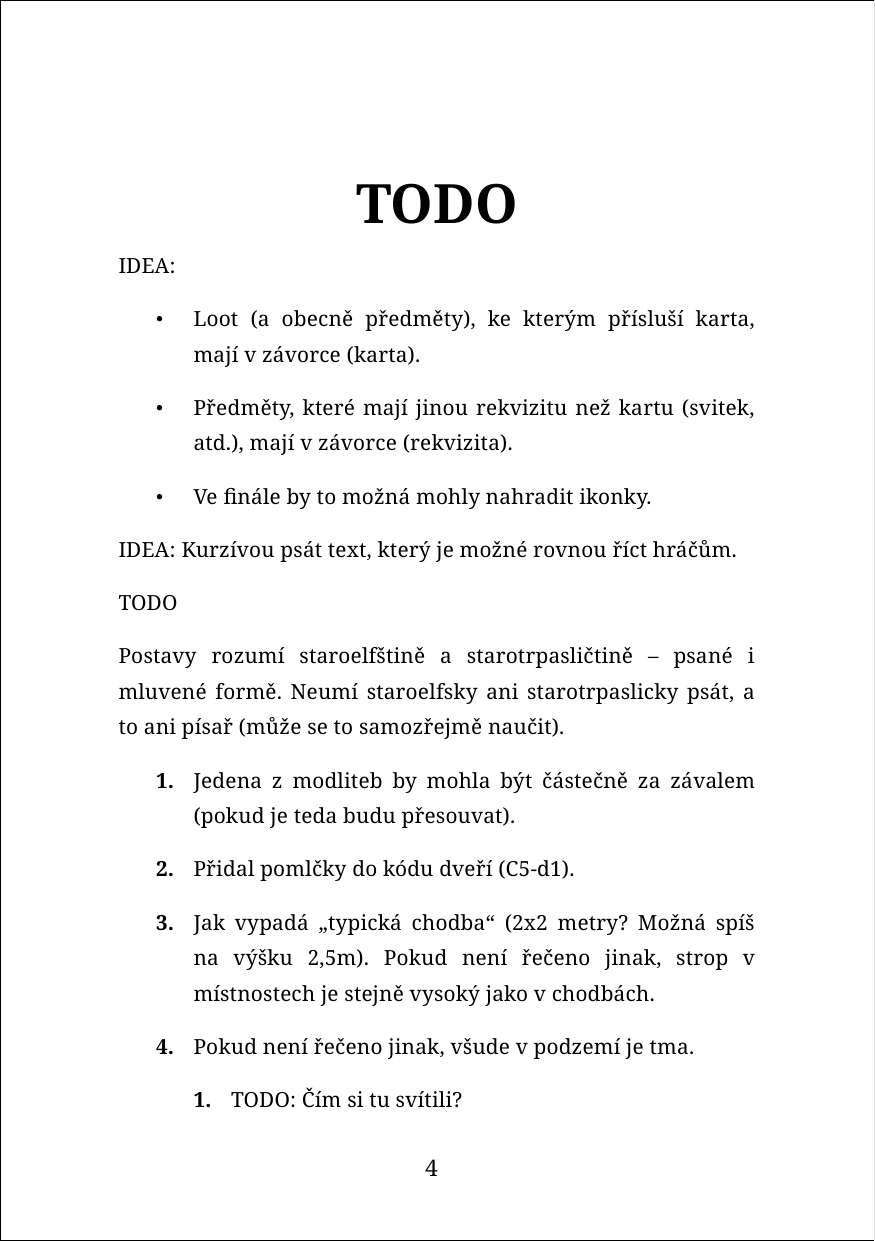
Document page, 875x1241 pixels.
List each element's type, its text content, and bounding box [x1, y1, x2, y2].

list Předměty, které mají jinou rekvizitu než kartu (svitek, atd.), mají v závorce (rekvizita). [156, 393, 756, 457]
list Přidal pomlčky do kódu dveří (C5-d1). [156, 854, 756, 883]
list Ve finále by to možná mohly nahradit ikonky. [156, 482, 756, 510]
text IDEA: [118, 251, 756, 279]
list TODO: Čím si tu svítili? [193, 1085, 756, 1114]
subtitle TODO [118, 166, 756, 239]
list Jedena z modliteb by mohla být částečně za závalem (pokud je teda budu přesouvat). [156, 766, 756, 830]
text IDEA: Kurzívou psát text, který je možné rovnou říct hráčům. [118, 535, 756, 563]
text TODO [118, 588, 756, 617]
text Postavy rozumí staroelfštině a starotrpasličtině – psané i mluvené formě. Neumí staroelfsky ani starotrpaslicky psát, a to ani písař (může se to samozřejmě naučit). [118, 641, 756, 741]
list Jak vypadá „typická chodba“ (2x2 metry? Možná spíš na výšku 2,5m). Pokud není řečeno jinak, strop v místnostech je stejně vysoký jako v chodbách. [156, 908, 756, 1007]
list Pokud není řečeno jinak, všude v podzemí je tma. [156, 1032, 756, 1060]
list Loot (a obecně předměty), ke kterým přísluší karta, mají v závorce (karta). [156, 304, 756, 368]
